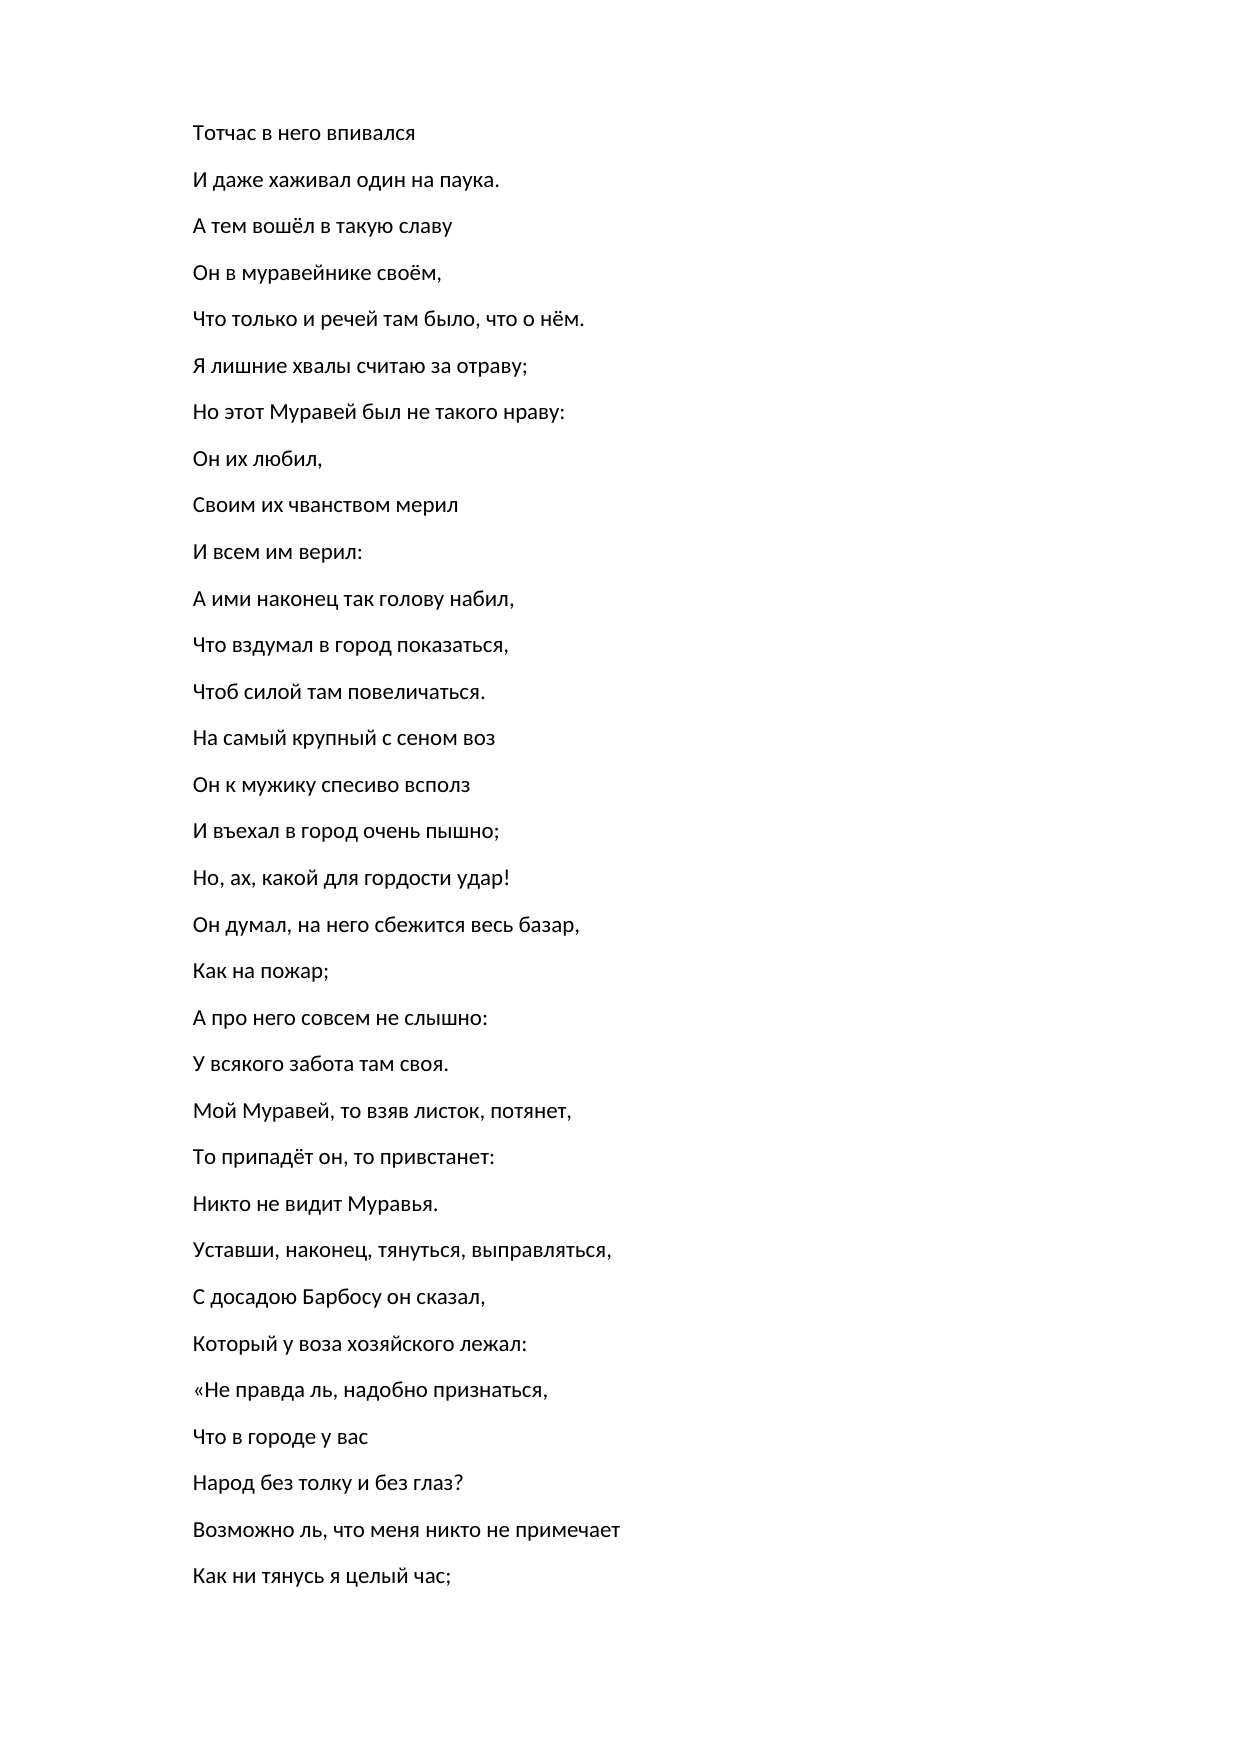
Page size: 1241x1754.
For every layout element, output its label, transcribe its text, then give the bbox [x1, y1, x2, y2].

text Чтоб силой там повеличаться. [177, 677, 1152, 705]
text Он их любил, [177, 444, 1152, 472]
text Но, ах, какой для гордости удар! [177, 863, 1152, 891]
text Что только и речей там было, что о нём. [177, 304, 1152, 332]
text Мой Муравей, то взяв листок, потянет, [177, 1096, 1152, 1124]
text А про него совсем не слышно: [177, 1003, 1152, 1031]
text Как на пожар; [177, 956, 1152, 984]
text Он в муравейнике своём, [177, 258, 1152, 286]
text «Не правда ль, надобно признаться, [177, 1375, 1152, 1403]
text Тотчас в него впивался [177, 118, 1152, 146]
text Он к мужику спесиво всполз [177, 770, 1152, 798]
text То припадёт он, то привстанет: [177, 1142, 1152, 1171]
text А ими наконец так голову набил, [177, 584, 1152, 612]
text Возможно ль, что меня никто не примечает [177, 1515, 1152, 1543]
text И даже хаживал один на паука. [177, 165, 1152, 193]
text На самый крупный с сеном воз [177, 723, 1152, 751]
text Уставши, наконец, тянуться, выправляться, [177, 1236, 1152, 1264]
text Он думал, на него сбежится весь базар, [177, 910, 1152, 938]
text А тем вошёл в такую славу [177, 211, 1152, 239]
text У всякого забота там своя. [177, 1049, 1152, 1077]
text Но этот Муравей был не такого нраву: [177, 397, 1152, 426]
text Что вздумал в город показаться, [177, 630, 1152, 658]
text Никто не видит Муравья. [177, 1189, 1152, 1217]
text И всем им верил: [177, 537, 1152, 565]
text С досадою Барбосу он сказал, [177, 1282, 1152, 1310]
text Своим их чванством мерил [177, 491, 1152, 519]
text Я лишние хвалы считаю за отраву; [177, 351, 1152, 379]
text И въехал в город очень пышно; [177, 817, 1152, 844]
text Как ни тянусь я целый час; [177, 1562, 1152, 1589]
text Что в городе у вас [177, 1422, 1152, 1450]
text Народ без толку и без глаз? [177, 1468, 1152, 1496]
text Который у воза хозяйского лежал: [177, 1329, 1152, 1357]
